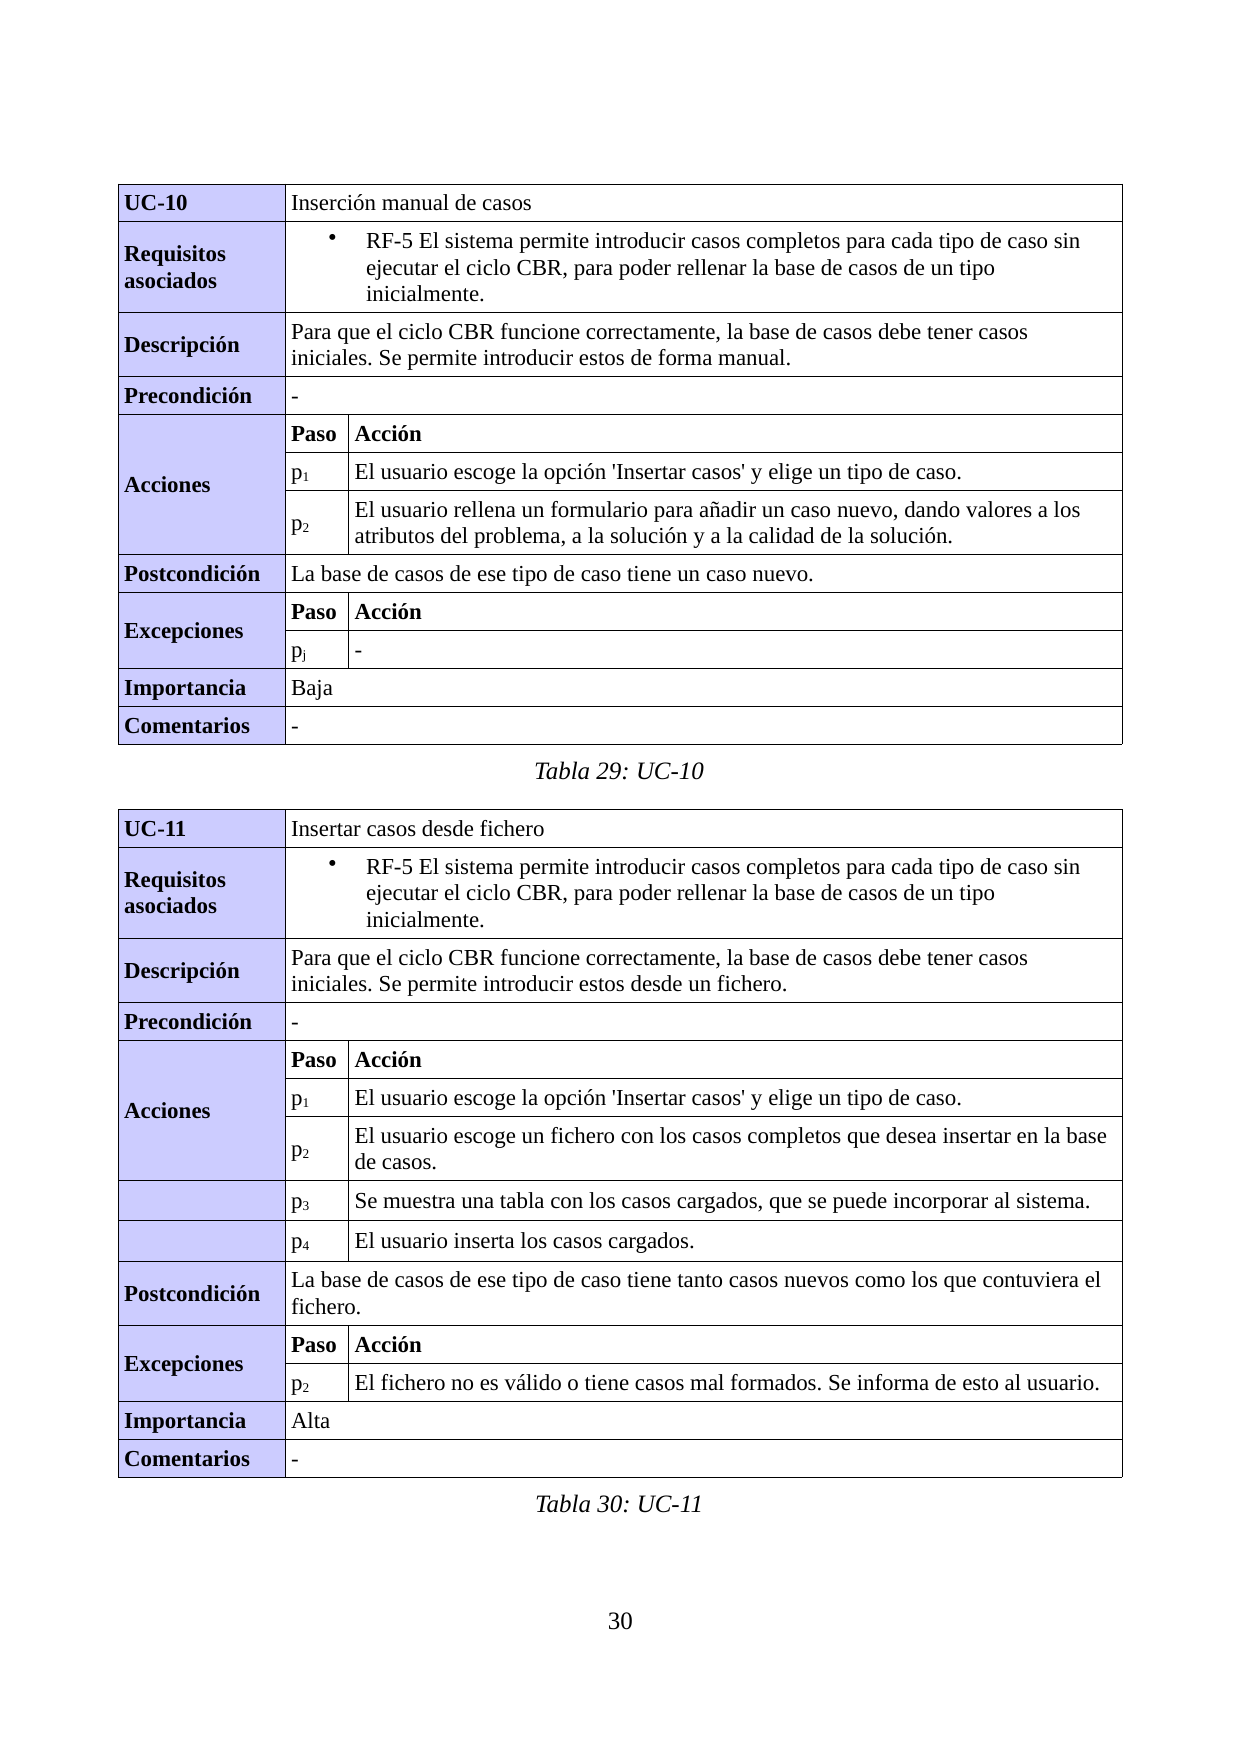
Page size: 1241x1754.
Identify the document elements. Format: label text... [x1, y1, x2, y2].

table_cell p3 [286, 1181, 348, 1220]
table_cell Requisitos asociados [119, 222, 285, 312]
table_cell p1 [286, 1079, 348, 1116]
table_cell [119, 1221, 285, 1261]
table_cell Acción [349, 415, 1122, 452]
table_cell Precondición [119, 1003, 285, 1040]
table_header Insertar casos desde fichero [286, 810, 1122, 847]
table_cell RF-5 El sistema permite introducir casos completos para cada tipo de caso sin ejecutar el ciclo CBR, para poder rellenar la base de casos de un tipo inicialmente. [286, 222, 1122, 312]
table_cell Paso [286, 593, 348, 630]
table_cell Descripción [119, 313, 285, 376]
table_cell Baja [286, 669, 1122, 706]
table_cell La base de casos de ese tipo de caso tiene tanto casos nuevos como los que contuviera el fichero. [286, 1262, 1122, 1325]
table_cell p2 [286, 491, 348, 554]
table_cell - [286, 707, 1122, 744]
table_cell Excepciones [119, 593, 285, 668]
table_cell Paso [286, 1041, 348, 1078]
table_cell Para que el ciclo CBR funcione correctamente, la base de casos debe tener casos iniciales. Se permite introducir estos desde un fichero. [286, 939, 1122, 1002]
table_cell Paso [286, 415, 348, 452]
table_cell Se muestra una tabla con los casos cargados, que se puede incorporar al sistema. [349, 1181, 1122, 1220]
table_cell p2 [286, 1117, 348, 1180]
table_header Inserción manual de casos [286, 185, 1122, 221]
table_cell - [349, 631, 1122, 668]
table_cell Requisitos asociados [119, 848, 285, 938]
table_cell La base de casos de ese tipo de caso tiene un caso nuevo. [286, 555, 1122, 592]
table_cell Acción [349, 593, 1122, 630]
table_header UC-10 [119, 185, 285, 221]
table_cell Alta [286, 1402, 1122, 1439]
table_cell p2 [286, 1364, 348, 1401]
table_cell - [286, 1440, 1122, 1477]
table_cell Acción [349, 1326, 1122, 1363]
table_header UC-11 [119, 810, 285, 847]
table_cell Precondición [119, 377, 285, 414]
table_cell Acción [349, 1041, 1122, 1078]
table_cell Para que el ciclo CBR funcione correctamente, la base de casos debe tener casos iniciales. Se permite introducir estos de forma manual. [286, 313, 1122, 376]
table_cell Postcondición [119, 555, 285, 592]
table_cell Comentarios [119, 1440, 285, 1477]
table_cell - [286, 1003, 1122, 1040]
table_cell [119, 1181, 285, 1220]
table_cell Excepciones [119, 1326, 285, 1401]
table_cell Acciones [119, 1041, 285, 1180]
table_cell Postcondición [119, 1262, 285, 1325]
table_cell El usuario escoge la opción 'Insertar casos' y elige un tipo de caso. [349, 453, 1122, 490]
table_cell El usuario escoge un fichero con los casos completos que desea insertar en la base de casos. [349, 1117, 1122, 1180]
table_cell - [286, 377, 1122, 414]
table_cell Acciones [119, 415, 285, 554]
table_cell RF-5 El sistema permite introducir casos completos para cada tipo de caso sin ejecutar el ciclo CBR, para poder rellenar la base de casos de un tipo inicialmente. [286, 848, 1122, 938]
table_cell Importancia [119, 1402, 285, 1439]
table_cell p1 [286, 453, 348, 490]
table_cell Descripción [119, 939, 285, 1002]
table_cell El fichero no es válido o tiene casos mal formados. Se informa de esto al usuario. [349, 1364, 1122, 1401]
table_cell p4 [286, 1221, 348, 1261]
table_cell El usuario rellena un formulario para añadir un caso nuevo, dando valores a los atributos del problema, a la solución y a la calidad de la solución. [349, 491, 1122, 554]
table_cell Importancia [119, 669, 285, 706]
text Tabla 29: UC-10 [118, 756, 1122, 785]
text Tabla 30: UC-11 [118, 1489, 1122, 1518]
table_cell pj [286, 631, 348, 668]
table_cell Comentarios [119, 707, 285, 744]
table_cell Paso [286, 1326, 348, 1363]
table_cell El usuario escoge la opción 'Insertar casos' y elige un tipo de caso. [349, 1079, 1122, 1116]
table_cell El usuario inserta los casos cargados. [349, 1221, 1122, 1261]
